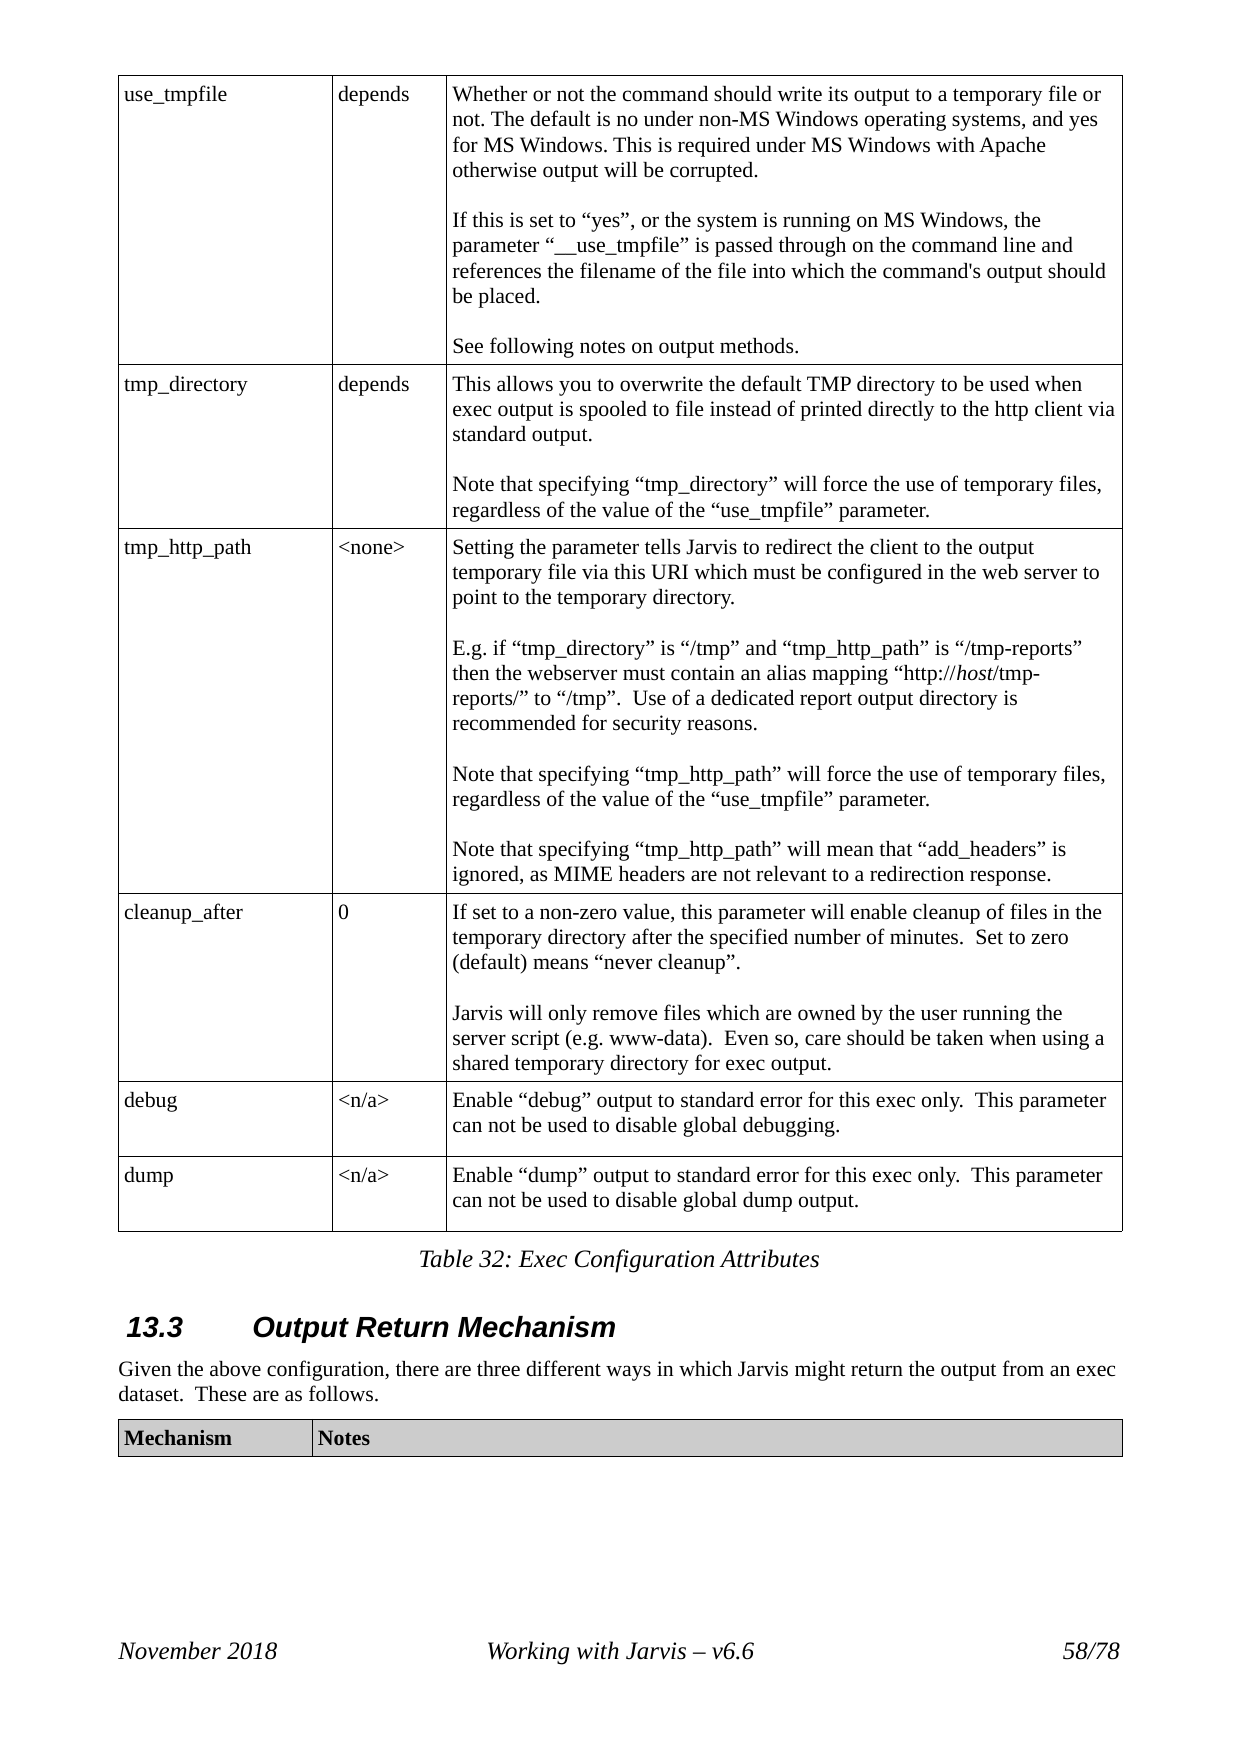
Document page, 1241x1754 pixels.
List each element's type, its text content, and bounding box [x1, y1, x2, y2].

table_cell tmp_http_path [119, 529, 332, 892]
table_cell depends [333, 365, 446, 527]
table_cell cleanup_after [119, 894, 332, 1081]
table_cell <n/a> [333, 1082, 446, 1156]
text Given the above configuration, there are three different ways in which Jarvis might return the output from an exec dataset. These are as follows. [118, 1356, 1122, 1406]
table_cell Whether or not the command should write its output to a temporary file or not. The default is no under non-MS Windows operating systems, and yes for MS Windows. This is required under MS Windows with Apache otherwise output will be corrupted. If this is set to “yes”, or the system is running on MS Windows, the parameter “__use_tmpfile” is passed through on the command line and references the filename of the file into which the command's output should be placed. See following notes on output methods. [447, 76, 1122, 364]
table_cell Setting the parameter tells Jarvis to redirect the client to the output temporary file via this URI which must be configured in the web server to point to the temporary directory. E.g. if “tmp_directory” is “/tmp” and “tmp_http_path” is “/tmp-reports” then the webserver must contain an alias mapping “http://host/tmp-reports/” to “/tmp”. Use of a dedicated report output directory is recommended for security reasons. Note that specifying “tmp_http_path” will force the use of temporary files, regardless of the value of the “use_tmpfile” parameter. Note that specifying “tmp_http_path” will mean that “add_headers” is ignored, as MIME headers are not relevant to a redirection response. [447, 529, 1122, 892]
table_header Mechanism [119, 1420, 312, 1456]
table_cell This allows you to overwrite the default TMP directory to be used when exec output is spooled to file instead of printed directly to the http client via standard output. Note that specifying “tmp_directory” will force the use of temporary files, regardless of the value of the “use_tmpfile” parameter. [447, 365, 1122, 527]
table_header Notes [313, 1420, 1122, 1456]
table_cell If set to a non-zero value, this parameter will enable cleanup of files in the temporary directory after the specified number of minutes. Set to zero (default) means “never cleanup”. Jarvis will only remove files which are owned by the user running the server script (e.g. www-data). Even so, care should be taken when using a shared temporary directory for exec output. [447, 894, 1122, 1081]
table_cell 0 [333, 894, 446, 1081]
table_cell tmp_directory [119, 365, 332, 527]
text Table 32: Exec Configuration Attributes [118, 1244, 1122, 1272]
table_cell dump [119, 1157, 332, 1231]
subtitle Output Return Mechanism [118, 1310, 1122, 1343]
table_cell use_tmpfile [119, 76, 332, 364]
table_cell Enable “dump” output to standard error for this exec only. This parameter can not be used to disable global dump output. [447, 1157, 1122, 1231]
table_cell depends [333, 76, 446, 364]
table_cell <n/a> [333, 1157, 446, 1231]
table_cell Enable “debug” output to standard error for this exec only. This parameter can not be used to disable global debugging. [447, 1082, 1122, 1156]
table_cell <none> [333, 529, 446, 892]
table_cell debug [119, 1082, 332, 1156]
